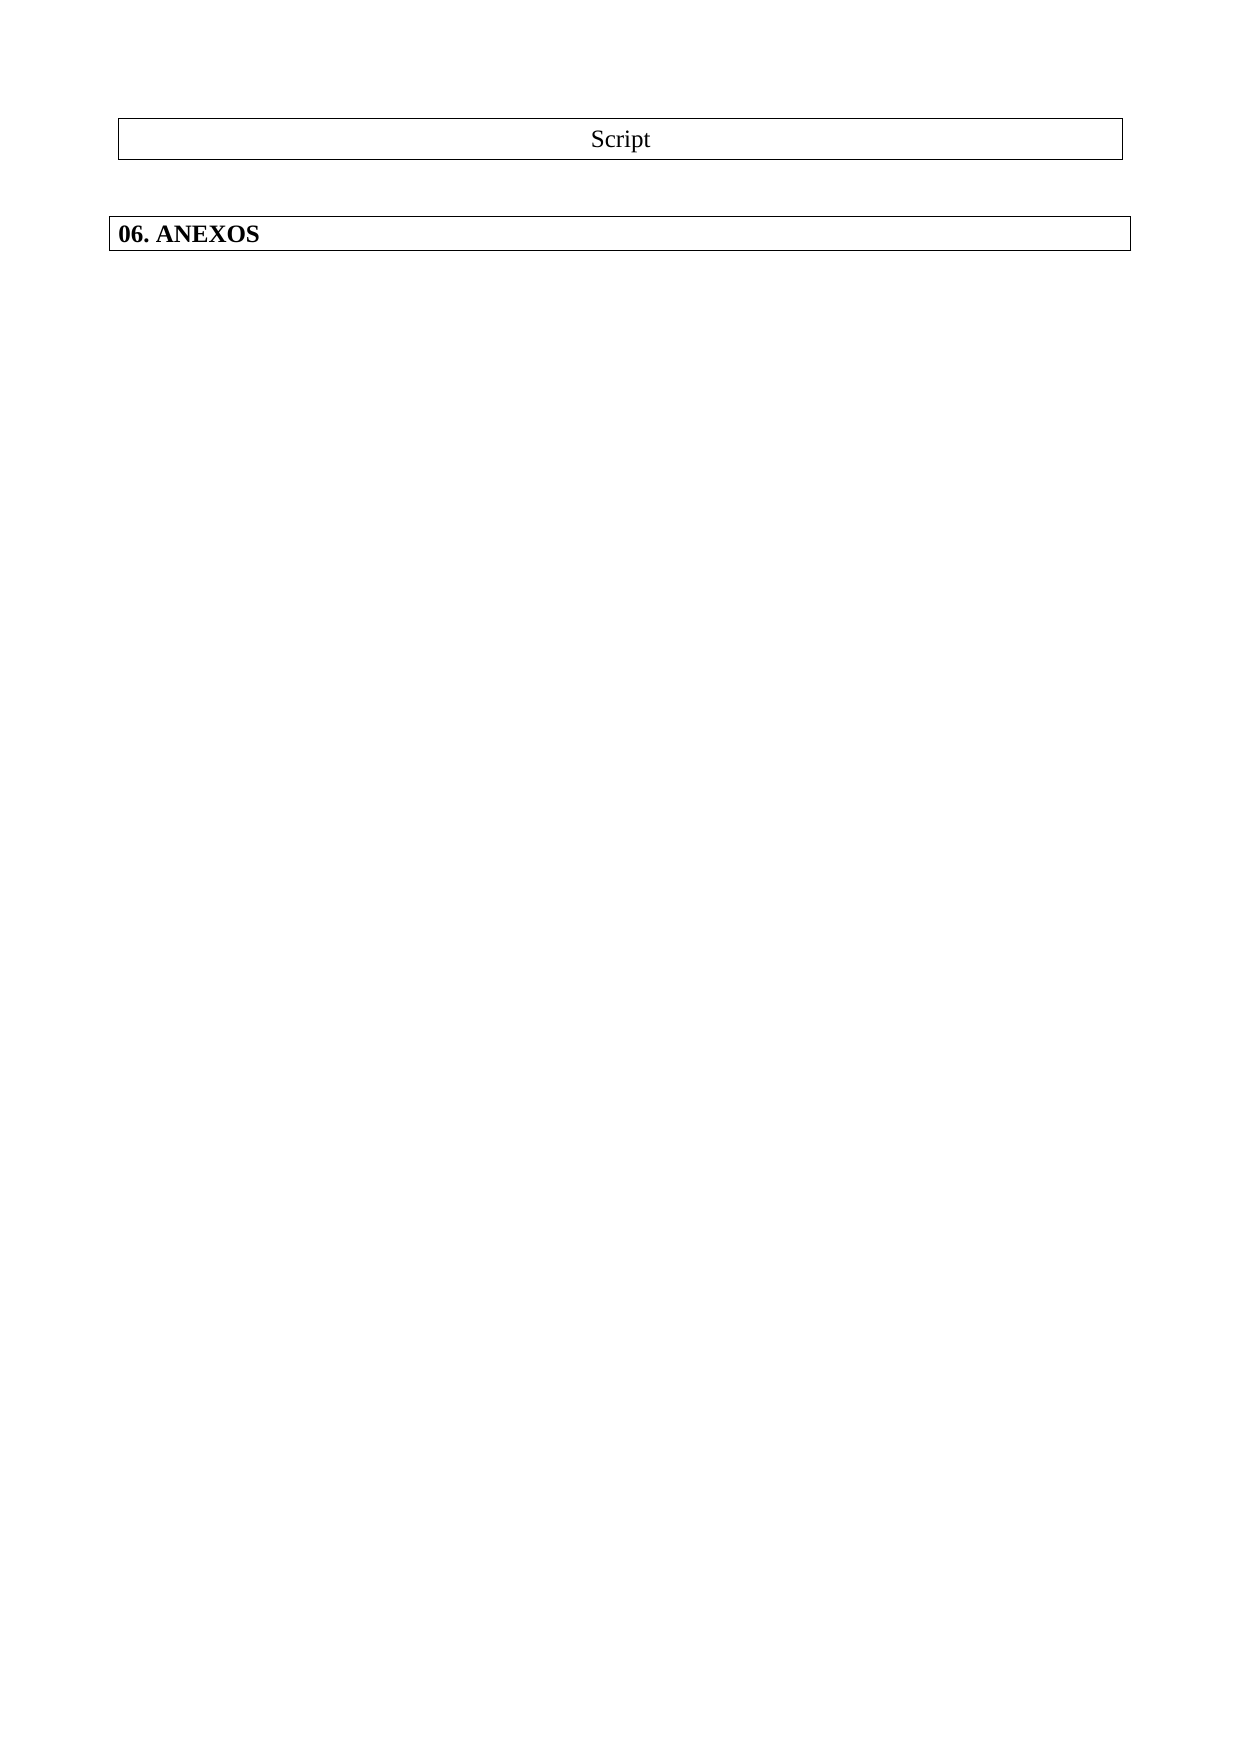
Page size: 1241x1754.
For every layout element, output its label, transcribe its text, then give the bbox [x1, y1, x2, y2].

table_cell Script [119, 119, 1122, 158]
text 06. ANEXOS [110, 217, 1130, 250]
